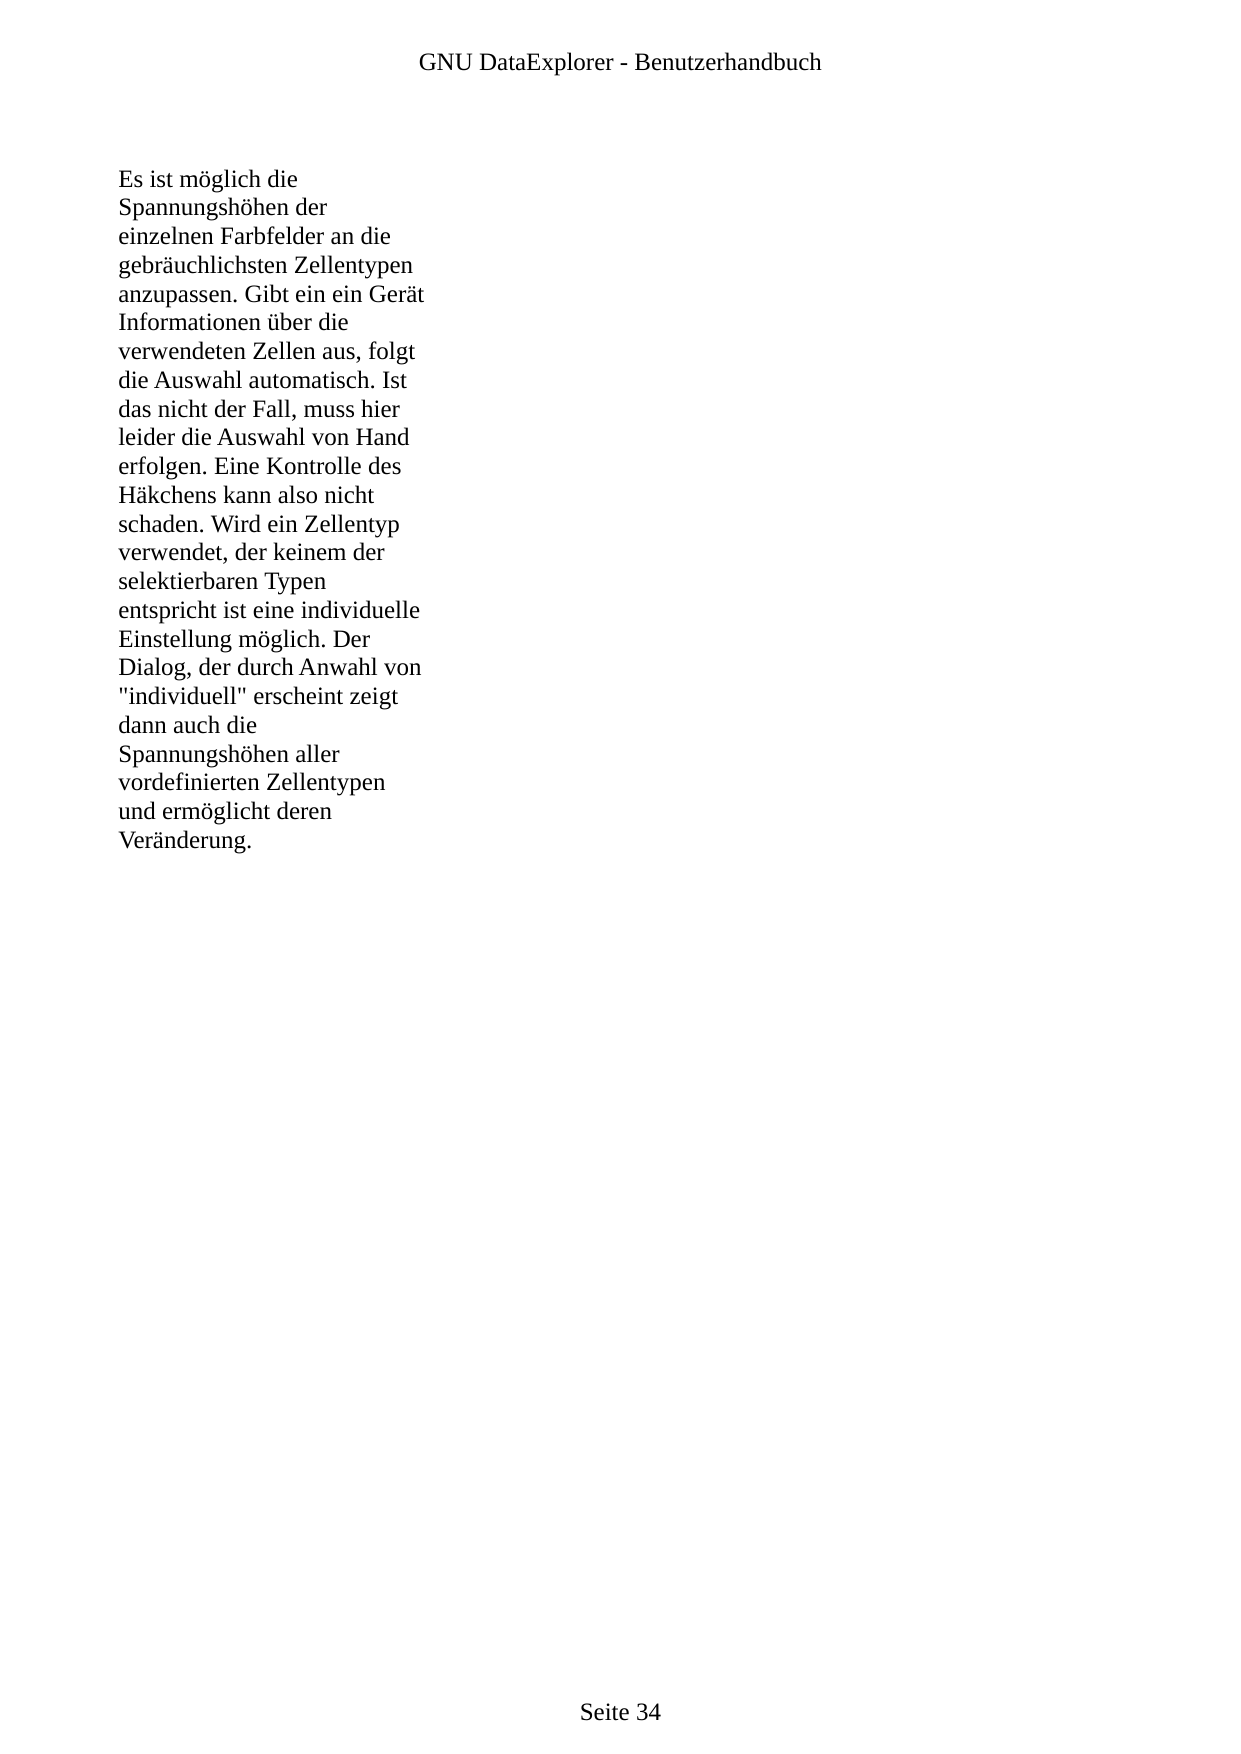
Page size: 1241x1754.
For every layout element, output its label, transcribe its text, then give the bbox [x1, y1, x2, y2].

text Es ist möglich die Spannungshöhen der einzelnen Farbfelder an die gebräuchlichsten Zellentypen anzupassen. Gibt ein ein Gerät Informationen über die verwendeten Zellen aus, folgt die Auswahl automatisch. Ist das nicht der Fall, muss hier leider die Auswahl von Hand erfolgen. Eine Kontrolle des Häkchens kann also nicht schaden. Wird ein Zellentyp verwendet, der keinem der selektierbaren Typen entspricht ist eine individuelle Einstellung möglich. Der Dialog, der durch Anwahl von "individuell" erscheint zeigt dann auch die Spannungshöhen aller vordefinierten Zellentypen und ermöglicht deren Veränderung. [118, 106, 1122, 854]
